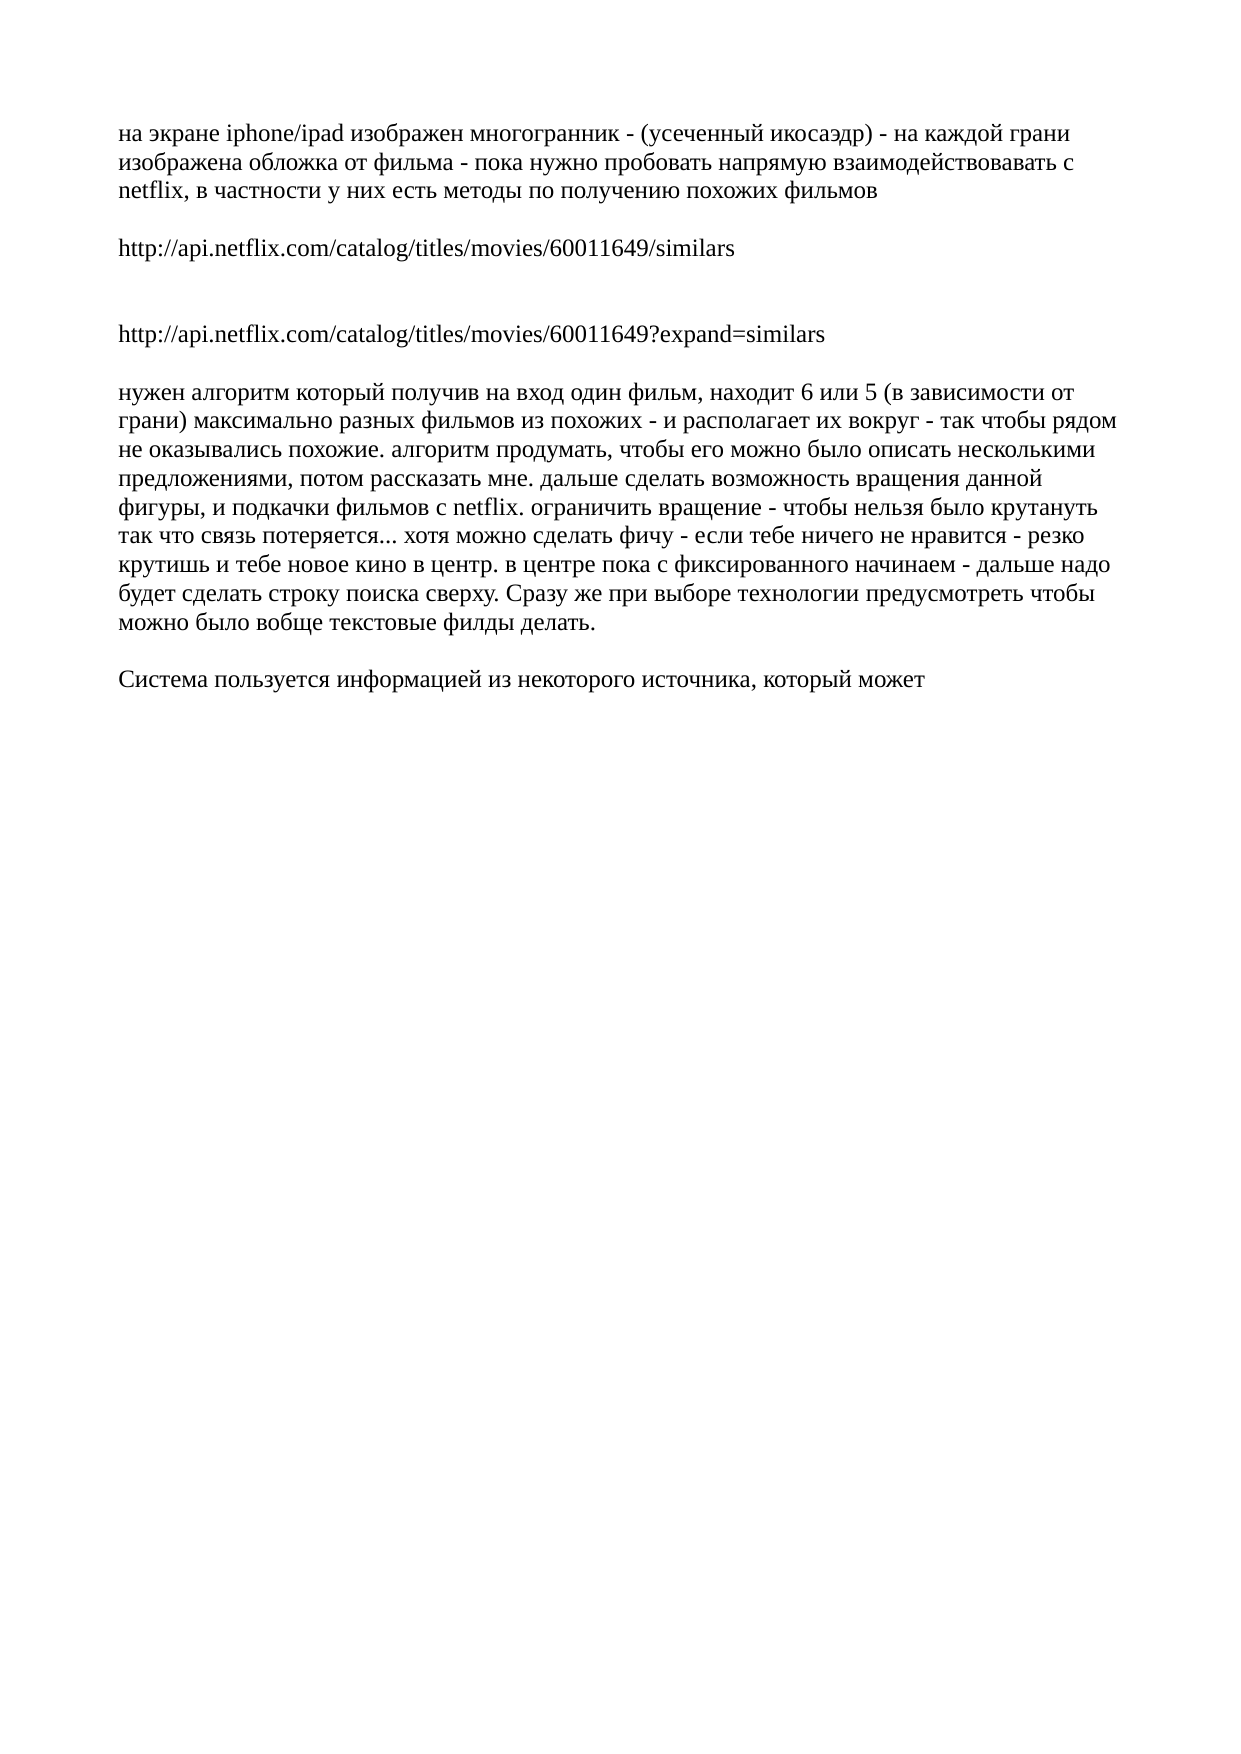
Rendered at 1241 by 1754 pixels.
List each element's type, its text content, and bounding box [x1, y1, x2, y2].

text http://api.netflix.com/catalog/titles/movies/60011649/similars [118, 233, 1122, 262]
text Система пользуется информацией из некоторого источника, который может [118, 664, 1122, 693]
text http://api.netflix.com/catalog/titles/movies/60011649?expand=similars [118, 319, 1122, 348]
text нужен алгоритм который получив на вход один фильм, находит 6 или 5 (в зависимости от грани) максимально разных фильмов из похожих - и располагает их вокруг - так чтобы рядом не оказывались похожие. алгоритм продумать, чтобы его можно было описать несколькими предложениями, потом рассказать мне. дальше сделать возможность вращения данной фигуры, и подкачки фильмов с netflix. ограничить вращение - чтобы нельзя было крутануть так что связь потеряется... хотя можно сделать фичу - если тебе ничего не нравится - резко крутишь и тебе новое кино в центр. в центре пока с фиксированного начинаем - дальше надо будет сделать строку поиска сверху. Сразу же при выборе технологии предусмотреть чтобы можно было вобще текстовые филды делать. [118, 377, 1122, 636]
text на экране iphone/ipad изображен многогранник - (усеченный икосаэдр) - на каждой грани изображена обложка от фильма - пока нужно пробовать напрямую взаимодействовавать с netflix, в частности у них есть методы по получению похожих фильмов [118, 118, 1122, 204]
